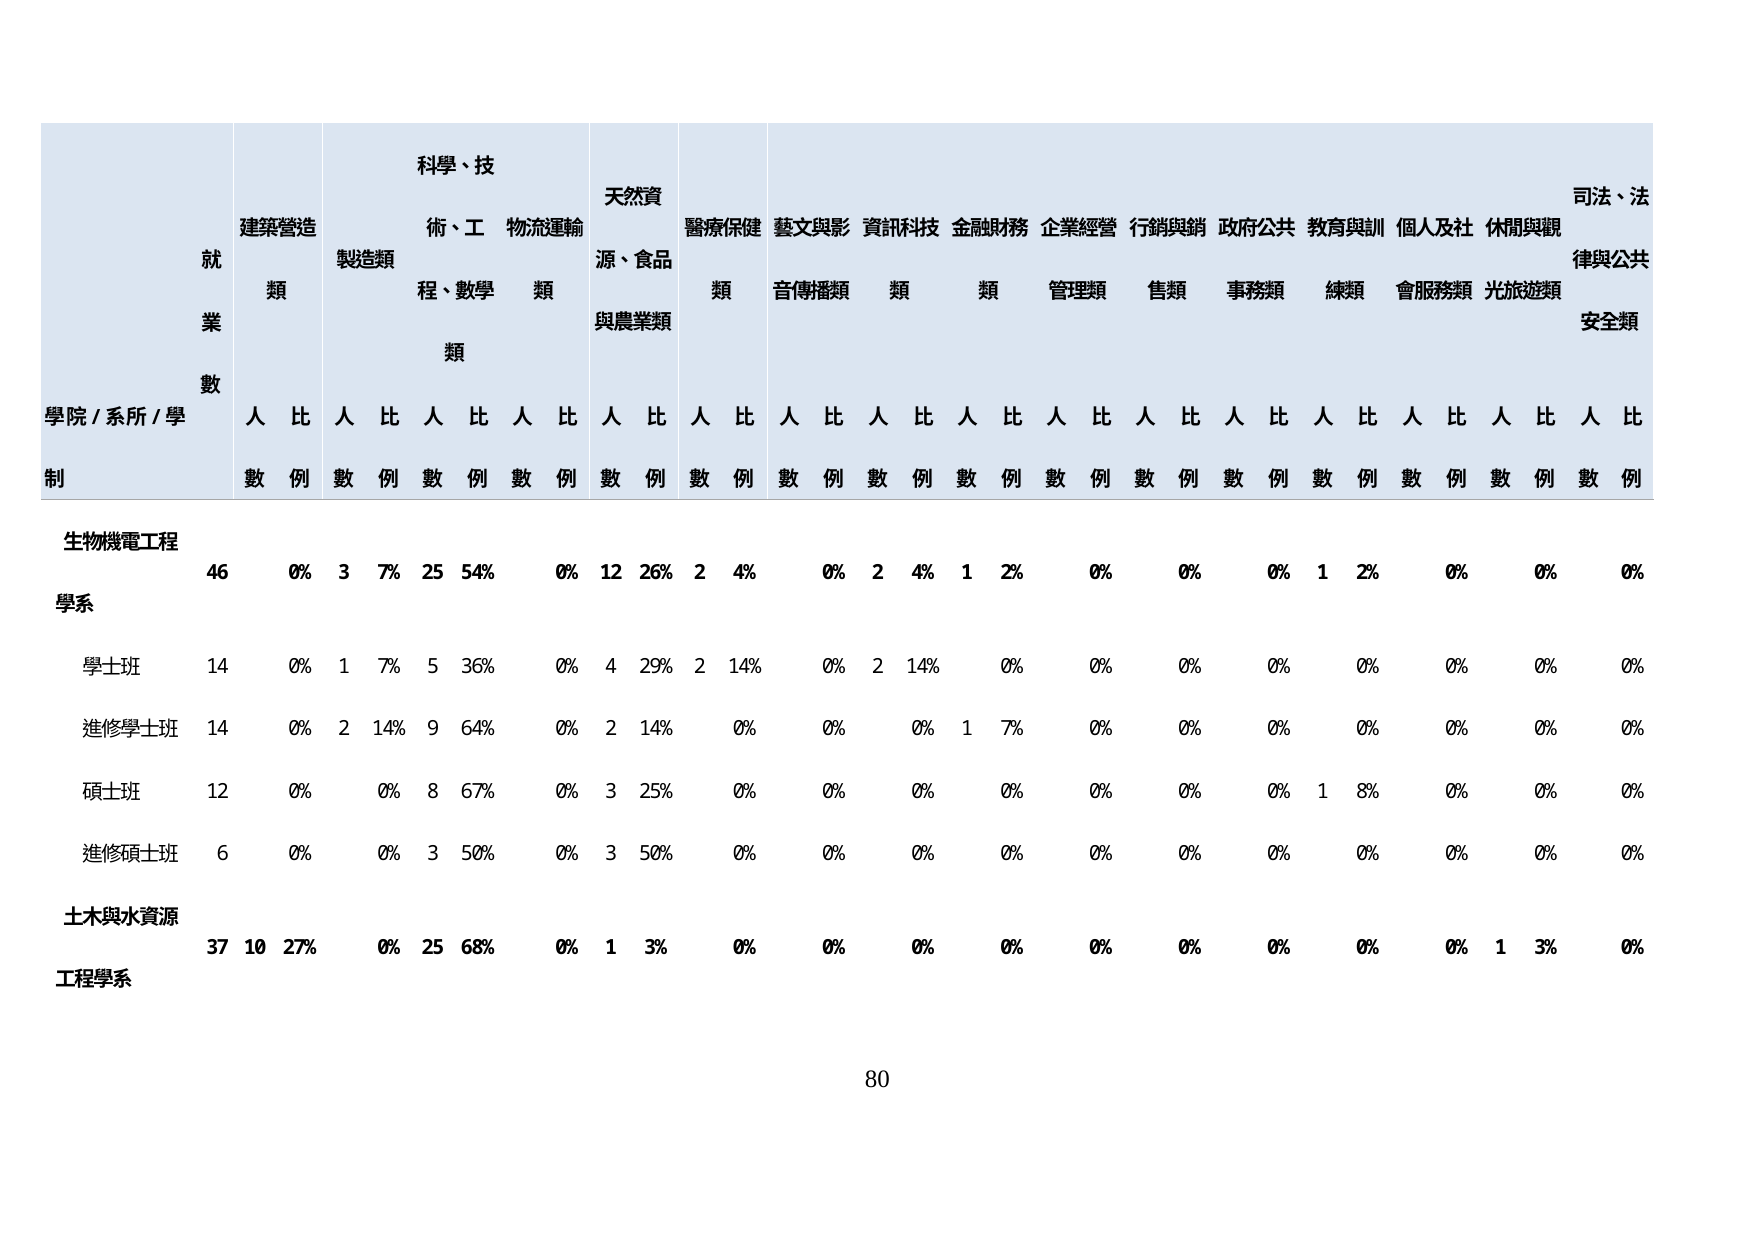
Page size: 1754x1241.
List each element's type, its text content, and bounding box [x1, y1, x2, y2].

table_header 學院/系所/學制 [41, 123, 189, 499]
table_cell 14% [901, 624, 945, 686]
table_cell 0% [1257, 811, 1301, 874]
table_cell 0% [723, 749, 767, 811]
table_cell [945, 624, 990, 686]
table_cell 0% [545, 811, 589, 874]
table_cell 0% [1612, 686, 1653, 749]
table_cell 0% [367, 874, 411, 999]
table_cell 人數 [1034, 373, 1079, 499]
table_cell 0% [812, 749, 856, 811]
table_cell 0% [545, 874, 589, 999]
table_cell 0% [901, 686, 945, 749]
table_cell [1212, 686, 1257, 749]
table_cell 0% [990, 624, 1034, 686]
table_cell 進修碩士班 [41, 811, 189, 874]
table_cell 碩士班 [41, 749, 189, 811]
table_cell 比例 [1346, 373, 1390, 499]
table_cell 0% [545, 686, 589, 749]
table_cell 0% [1524, 686, 1568, 749]
table_cell [1034, 749, 1079, 811]
table_cell [323, 811, 367, 874]
table_cell 8% [1346, 749, 1390, 811]
table_cell [768, 874, 812, 999]
table_cell 1 [1301, 500, 1346, 624]
table_cell 0% [1168, 624, 1212, 686]
table_cell [1390, 624, 1435, 686]
table_cell [679, 749, 723, 811]
table_cell 12 [590, 500, 634, 624]
table_cell 0% [1435, 811, 1479, 874]
table_cell [1123, 686, 1168, 749]
table_cell 0% [812, 624, 856, 686]
table_cell 人數 [1301, 373, 1346, 499]
table_cell [1568, 624, 1612, 686]
table_cell 4% [723, 500, 767, 624]
table_cell [768, 686, 812, 749]
table_cell [1212, 749, 1257, 811]
table_cell [856, 811, 901, 874]
table_cell 25% [634, 749, 678, 811]
table_cell [1123, 874, 1168, 999]
table_cell [1479, 624, 1524, 686]
table_header 政府公共事務類 [1212, 123, 1301, 373]
table_header 休閒與觀光旅遊類 [1479, 123, 1568, 373]
table_cell 比例 [901, 373, 945, 499]
table_cell [768, 749, 812, 811]
table_cell [1123, 500, 1168, 624]
table_cell 1 [945, 500, 990, 624]
table_cell 人數 [323, 373, 367, 499]
table_header 製造類 [323, 123, 411, 373]
table_cell 14% [634, 686, 678, 749]
table_cell 0% [545, 624, 589, 686]
table_cell 0% [723, 811, 767, 874]
table_cell 0% [1346, 686, 1390, 749]
table_cell 0% [1435, 686, 1479, 749]
table_cell 0% [1257, 686, 1301, 749]
table_cell 人數 [1390, 373, 1435, 499]
table_cell 1 [323, 624, 367, 686]
table_cell [1301, 811, 1346, 874]
table_cell 比例 [990, 373, 1034, 499]
table_cell 人數 [945, 373, 990, 499]
table_header 醫療保健類 [679, 123, 767, 373]
table_cell 0% [990, 811, 1034, 874]
table_header 就業數 [189, 123, 233, 499]
table_cell [500, 811, 545, 874]
table_cell [1034, 686, 1079, 749]
table_cell 26% [634, 500, 678, 624]
table_cell 3% [634, 874, 678, 999]
table_cell [1390, 686, 1435, 749]
table_cell [1301, 874, 1346, 999]
table_cell 0% [1524, 500, 1568, 624]
table_cell 46 [189, 500, 233, 624]
table_cell [856, 686, 901, 749]
table_cell 人數 [856, 373, 901, 499]
table_cell 0% [1435, 749, 1479, 811]
table_cell 14 [189, 624, 233, 686]
table_cell 14 [189, 686, 233, 749]
table_cell [945, 874, 990, 999]
table_header 建築營造類 [234, 123, 322, 373]
table_cell [1390, 874, 1435, 999]
table_cell 0% [1612, 811, 1653, 874]
table_cell [1568, 811, 1612, 874]
table_cell 12 [189, 749, 233, 811]
table_cell 2% [990, 500, 1034, 624]
table_cell [1034, 624, 1079, 686]
table_cell [1568, 686, 1612, 749]
table_cell [1212, 874, 1257, 999]
table_cell 0% [278, 749, 322, 811]
table_cell 比例 [723, 373, 767, 499]
table_cell 0% [278, 500, 322, 624]
table_cell 0% [1524, 624, 1568, 686]
table_cell [1212, 624, 1257, 686]
table_cell 0% [278, 624, 322, 686]
table_cell [234, 500, 278, 624]
table_cell 0% [1079, 874, 1123, 999]
table_cell 54% [456, 500, 500, 624]
table_cell 比例 [278, 373, 322, 499]
table_cell 人數 [500, 373, 545, 499]
table_cell 0% [812, 686, 856, 749]
table_cell 0% [812, 500, 856, 624]
table_cell 人數 [1479, 373, 1524, 499]
table_cell 0% [723, 686, 767, 749]
table_cell 0% [1612, 749, 1653, 811]
table_cell 0% [1079, 749, 1123, 811]
table_cell 0% [1079, 811, 1123, 874]
table_cell 0% [1168, 500, 1212, 624]
table_cell [1390, 749, 1435, 811]
table_cell 0% [367, 749, 411, 811]
table_cell 6 [189, 811, 233, 874]
table_cell 4 [590, 624, 634, 686]
table_cell 0% [1257, 749, 1301, 811]
table_cell 2 [679, 624, 723, 686]
table_cell 比例 [634, 373, 678, 499]
table_cell 學士班 [41, 624, 189, 686]
table_cell 0% [545, 500, 589, 624]
table_cell [945, 749, 990, 811]
table_cell 比例 [1079, 373, 1123, 499]
table_cell 37 [189, 874, 233, 999]
table_cell [1123, 624, 1168, 686]
table_cell [1034, 811, 1079, 874]
table_cell 2% [1346, 500, 1390, 624]
table_cell [1568, 874, 1612, 999]
table_header 物流運輸類 [500, 123, 589, 373]
table_cell 0% [1168, 874, 1212, 999]
table_cell 土木與水資源工程學系 [41, 874, 189, 999]
table_cell [1390, 811, 1435, 874]
table_cell 0% [1257, 500, 1301, 624]
table_cell 人數 [411, 373, 456, 499]
table_cell 人數 [679, 373, 723, 499]
table_cell [768, 624, 812, 686]
table_cell 50% [634, 811, 678, 874]
table_cell 0% [545, 749, 589, 811]
table_cell 3 [411, 811, 456, 874]
table_cell 64% [456, 686, 500, 749]
table_cell 比例 [456, 373, 500, 499]
table_cell 3 [590, 749, 634, 811]
table_cell 0% [1346, 874, 1390, 999]
table_cell [1301, 686, 1346, 749]
table_cell [679, 874, 723, 999]
table_cell 1 [945, 686, 990, 749]
table_cell 1 [590, 874, 634, 999]
table_cell 人數 [1123, 373, 1168, 499]
table_cell 5 [411, 624, 456, 686]
table_cell 1 [1479, 874, 1524, 999]
table_cell 0% [278, 686, 322, 749]
table_cell 比例 [1257, 373, 1301, 499]
table_cell [768, 500, 812, 624]
table_cell 25 [411, 500, 456, 624]
table_cell 36% [456, 624, 500, 686]
table_cell 人數 [1568, 373, 1612, 499]
table_cell 0% [812, 874, 856, 999]
table_cell 0% [812, 811, 856, 874]
table_cell [1123, 811, 1168, 874]
table_cell 2 [679, 500, 723, 624]
table_cell 0% [1168, 749, 1212, 811]
table_cell [1212, 500, 1257, 624]
table_cell 0% [1168, 811, 1212, 874]
table_cell 3% [1524, 874, 1568, 999]
table_cell 0% [1435, 624, 1479, 686]
table_header 藝文與影音傳播類 [768, 123, 856, 373]
table_cell 進修學士班 [41, 686, 189, 749]
table_cell [234, 624, 278, 686]
table_cell 人數 [234, 373, 278, 499]
table_header 行銷與銷售類 [1123, 123, 1212, 373]
table_cell 2 [323, 686, 367, 749]
table_cell [1034, 874, 1079, 999]
table_cell 0% [278, 811, 322, 874]
table_cell 0% [1079, 686, 1123, 749]
table_header 教育與訓練類 [1301, 123, 1390, 373]
table_cell 0% [1257, 624, 1301, 686]
table_cell 比例 [1435, 373, 1479, 499]
table_cell 0% [1612, 624, 1653, 686]
table_cell [1479, 749, 1524, 811]
table_cell 0% [1612, 874, 1653, 999]
table_cell [679, 811, 723, 874]
table_cell 比例 [1524, 373, 1568, 499]
table_cell [234, 749, 278, 811]
table_cell 3 [590, 811, 634, 874]
table_cell 0% [990, 874, 1034, 999]
table_cell [500, 874, 545, 999]
table_cell [1212, 811, 1257, 874]
table_cell 14% [367, 686, 411, 749]
table_cell 0% [367, 811, 411, 874]
table_cell 0% [901, 749, 945, 811]
table_cell 比例 [545, 373, 589, 499]
table_cell [768, 811, 812, 874]
table_cell [856, 874, 901, 999]
table_cell 比例 [812, 373, 856, 499]
table_cell [500, 500, 545, 624]
table_cell 比例 [367, 373, 411, 499]
table_cell 0% [990, 749, 1034, 811]
table_cell 0% [1524, 749, 1568, 811]
table_cell 人數 [768, 373, 812, 499]
table_cell 4% [901, 500, 945, 624]
table_cell 比例 [1612, 373, 1653, 499]
table_cell 7% [367, 500, 411, 624]
table_cell 0% [1524, 811, 1568, 874]
table_cell [1034, 500, 1079, 624]
table_cell 0% [723, 874, 767, 999]
table_header 資訊科技類 [856, 123, 945, 373]
table_cell [323, 749, 367, 811]
table_cell [945, 811, 990, 874]
table_cell 人數 [1212, 373, 1257, 499]
table_cell 0% [901, 874, 945, 999]
table_cell [1123, 749, 1168, 811]
table_header 個人及社會服務類 [1390, 123, 1479, 373]
table_cell [679, 686, 723, 749]
table_cell 68% [456, 874, 500, 999]
table_cell 0% [1257, 874, 1301, 999]
table_cell 3 [323, 500, 367, 624]
table_cell [234, 686, 278, 749]
table_cell 14% [723, 624, 767, 686]
table_cell [500, 686, 545, 749]
table_cell 7% [990, 686, 1034, 749]
table_cell 2 [856, 624, 901, 686]
table_cell 0% [1346, 811, 1390, 874]
table_cell [1479, 811, 1524, 874]
table_cell [1568, 500, 1612, 624]
table_cell 67% [456, 749, 500, 811]
table_header 企業經營管理類 [1034, 123, 1123, 373]
table_header 司法、法律與公共安全類 [1568, 123, 1653, 373]
table_cell [500, 749, 545, 811]
table_cell 0% [1435, 500, 1479, 624]
table_cell [1390, 500, 1435, 624]
table_cell 8 [411, 749, 456, 811]
table_cell [234, 811, 278, 874]
table_cell [323, 874, 367, 999]
table_header 天然資源、食品與農業類 [590, 123, 678, 373]
table_cell 比例 [1168, 373, 1212, 499]
table_cell 2 [590, 686, 634, 749]
table_cell 25 [411, 874, 456, 999]
table_cell 0% [1346, 624, 1390, 686]
table_cell [500, 624, 545, 686]
table_cell 2 [856, 500, 901, 624]
table_cell 7% [367, 624, 411, 686]
table_cell 29% [634, 624, 678, 686]
table_cell [1479, 686, 1524, 749]
table_cell 人數 [590, 373, 634, 499]
table_cell 0% [1168, 686, 1212, 749]
table_cell [1479, 500, 1524, 624]
table_cell 0% [901, 811, 945, 874]
table_cell 生物機電工程學系 [41, 500, 189, 624]
table_cell [1301, 624, 1346, 686]
table_cell 27% [278, 874, 322, 999]
table_cell 0% [1079, 624, 1123, 686]
table_cell 10 [234, 874, 278, 999]
table_cell 0% [1079, 500, 1123, 624]
table_header 科學、技術、工程、數學類 [411, 123, 500, 373]
table_cell 0% [1612, 500, 1653, 624]
table_cell [1568, 749, 1612, 811]
table_cell 9 [411, 686, 456, 749]
table_header 金融財務類 [945, 123, 1034, 373]
table_cell [856, 749, 901, 811]
table_cell 50% [456, 811, 500, 874]
table_cell 1 [1301, 749, 1346, 811]
table_cell 0% [1435, 874, 1479, 999]
